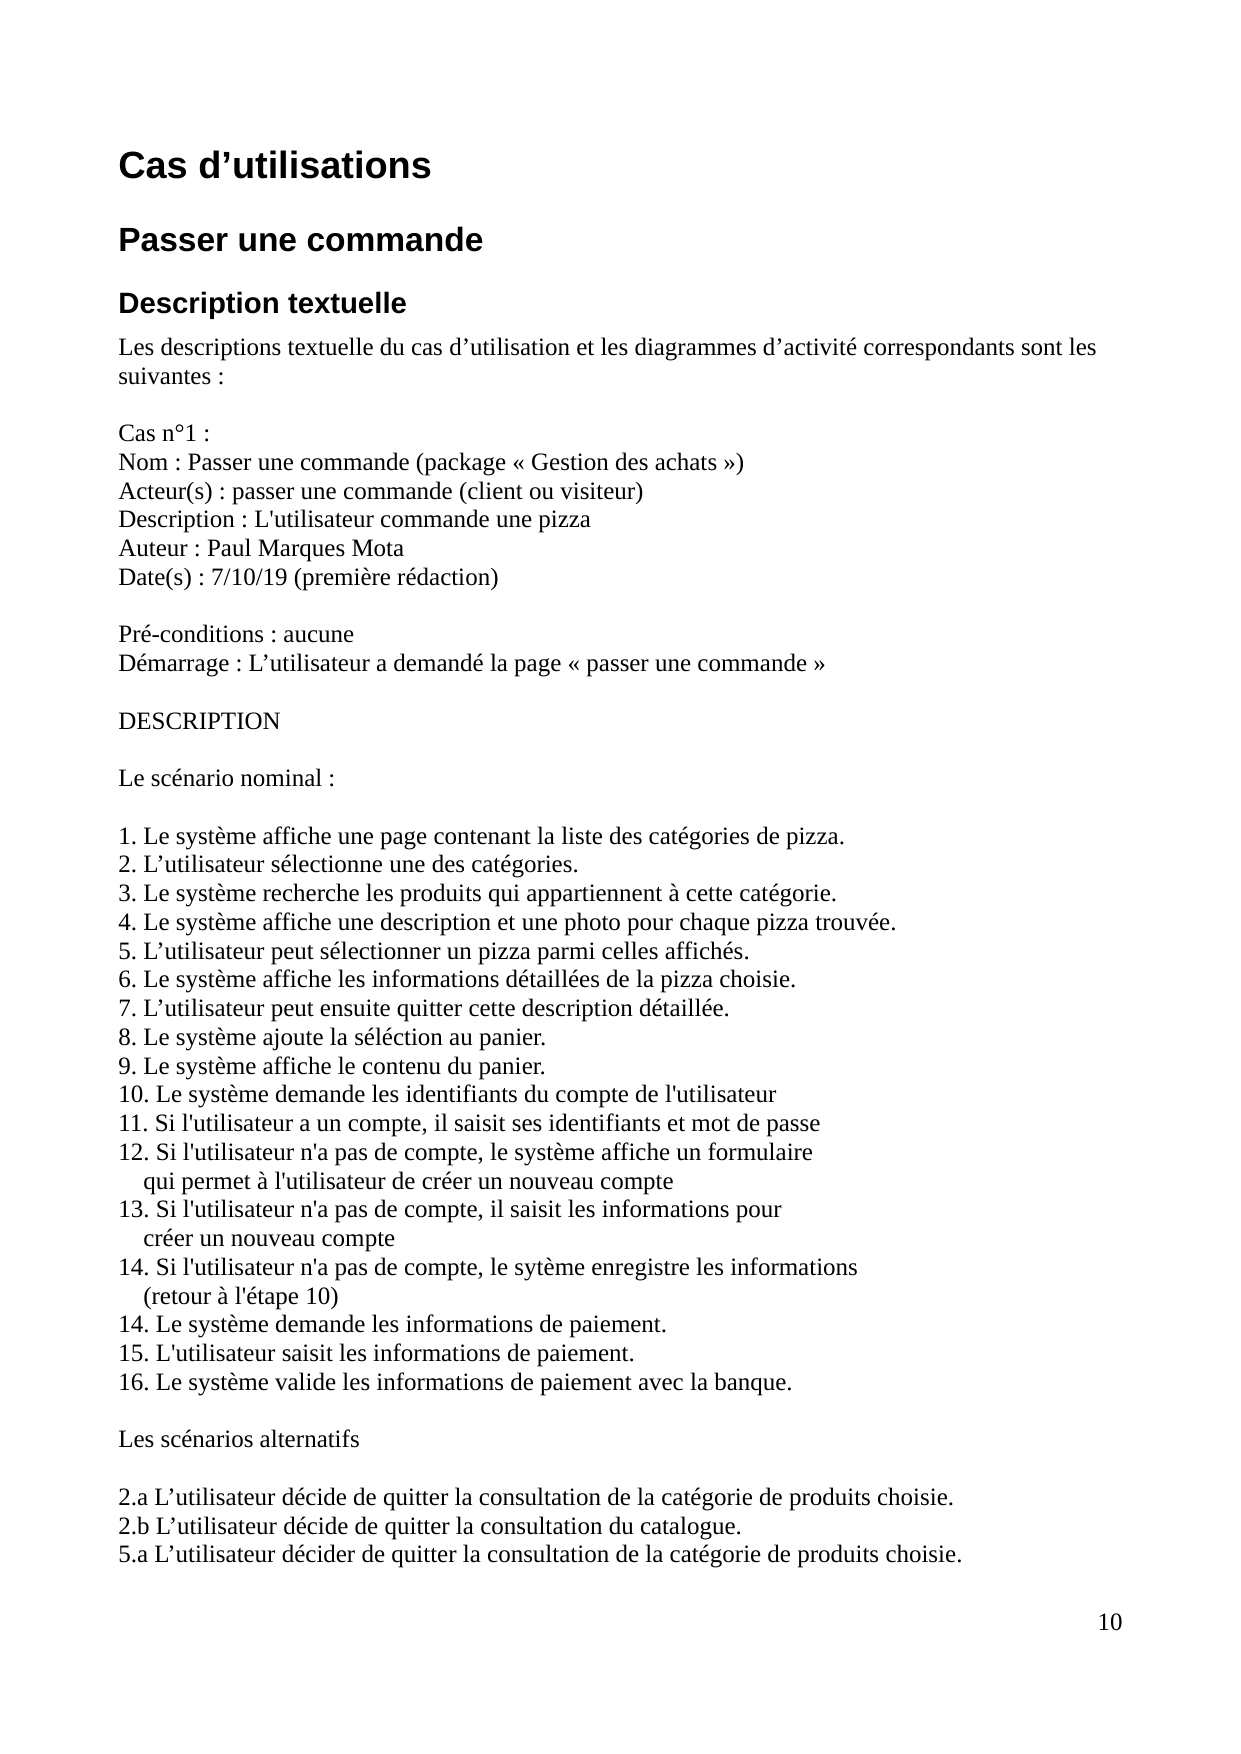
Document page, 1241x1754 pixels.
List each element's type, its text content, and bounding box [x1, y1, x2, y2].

text 9. Le système affiche le contenu du panier. [118, 1051, 1122, 1079]
text créer un nouveau compte [118, 1223, 1122, 1252]
text 16. Le système valide les informations de paiement avec la banque. [118, 1367, 1122, 1396]
text 10. Le système demande les identifiants du compte de l'utilisateur [118, 1079, 1122, 1108]
text 5. L’utilisateur peut sélectionner un pizza parmi celles affichés. [118, 936, 1122, 964]
text (retour à l'étape 10) [118, 1281, 1122, 1309]
text 15. L'utilisateur saisit les informations de paiement. [118, 1338, 1122, 1367]
text 5.a L’utilisateur décider de quitter la consultation de la catégorie de produits choisie. [118, 1539, 1122, 1568]
text 2.b L’utilisateur décide de quitter la consultation du catalogue. [118, 1511, 1122, 1539]
text Les descriptions textuelle du cas d’utilisation et les diagrammes d’activité correspondants sont les suivantes : [118, 332, 1122, 389]
text 6. Le système affiche les informations détaillées de la pizza choisie. [118, 964, 1122, 993]
text 11. Si l'utilisateur a un compte, il saisit ses identifiants et mot de passe [118, 1108, 1122, 1137]
text Acteur(s) : passer une commande (client ou visiteur) [118, 476, 1122, 504]
text Pré-conditions : aucune [118, 619, 1122, 648]
text 1. Le système affiche une page contenant la liste des catégories de pizza. [118, 821, 1122, 849]
text 2.a L’utilisateur décide de quitter la consultation de la catégorie de produits choisie. [118, 1482, 1122, 1511]
text 2. L’utilisateur sélectionne une des catégories. [118, 849, 1122, 878]
text 7. L’utilisateur peut ensuite quitter cette description détaillée. [118, 993, 1122, 1022]
text 14. Le système demande les informations de paiement. [118, 1309, 1122, 1338]
text 3. Le système recherche les produits qui appartiennent à cette catégorie. [118, 878, 1122, 907]
text 4. Le système affiche une description et une photo pour chaque pizza trouvée. [118, 907, 1122, 936]
text Auteur : Paul Marques Mota [118, 533, 1122, 562]
text Les scénarios alternatifs [118, 1424, 1122, 1453]
text qui permet à l'utilisateur de créer un nouveau compte [118, 1166, 1122, 1194]
text 14. Si l'utilisateur n'a pas de compte, le sytème enregistre les informations [118, 1252, 1122, 1281]
text 12. Si l'utilisateur n'a pas de compte, le système affiche un formulaire [118, 1137, 1122, 1166]
text Le scénario nominal : [118, 763, 1122, 792]
text Nom : Passer une commande (package « Gestion des achats ») [118, 447, 1122, 476]
text 8. Le système ajoute la séléction au panier. [118, 1022, 1122, 1051]
text 13. Si l'utilisateur n'a pas de compte, il saisit les informations pour [118, 1194, 1122, 1223]
text DESCRIPTION [118, 706, 1122, 734]
text Démarrage : L’utilisateur a demandé la page « passer une commande » [118, 648, 1122, 677]
subtitle Cas d’utilisations [118, 143, 1122, 187]
text Date(s) : 7/10/19 (première rédaction) [118, 562, 1122, 591]
subtitle Passer une commande [118, 220, 1122, 259]
text Cas n°1 : [118, 418, 1122, 447]
subtitle Description textuelle [118, 286, 1122, 319]
text Description : L'utilisateur commande une pizza [118, 504, 1122, 533]
